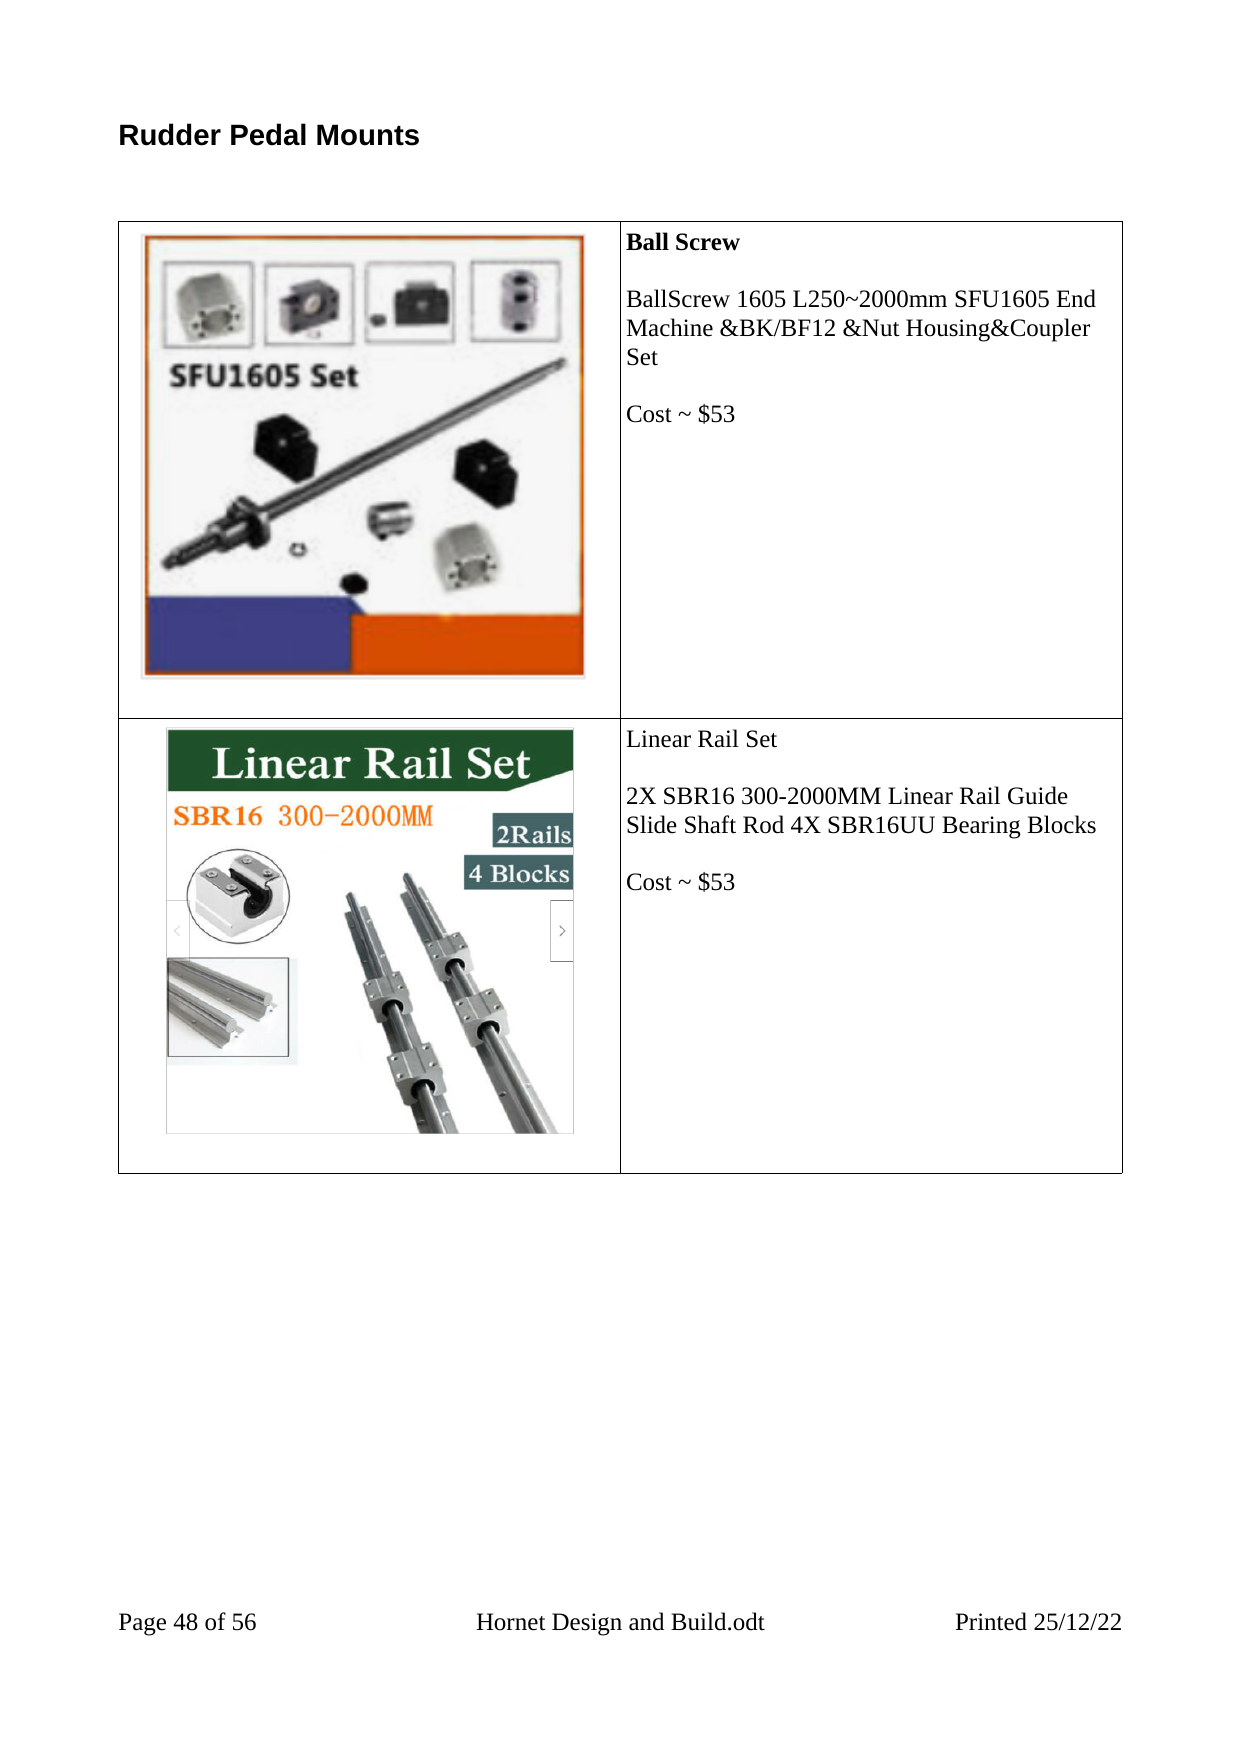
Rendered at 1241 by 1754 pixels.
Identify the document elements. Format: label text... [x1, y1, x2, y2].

table_header Ball Screw BallScrew 1605 L250~2000mm SFU1605 End Machine &BK/BF12 &Nut Housing&Coupler Set Cost ~ $53 [621, 222, 1122, 718]
table_cell [119, 719, 620, 1172]
picture [133, 227, 605, 684]
table_cell Linear Rail Set 2X SBR16 300-2000MM Linear Rail Guide Slide Shaft Rod 4X SBR16UU Bearing Blocks Cost ~ $53 [621, 719, 1122, 1172]
picture [161, 723, 577, 1138]
table_header [119, 222, 620, 718]
subtitle Rudder Pedal Mounts [118, 118, 1122, 152]
